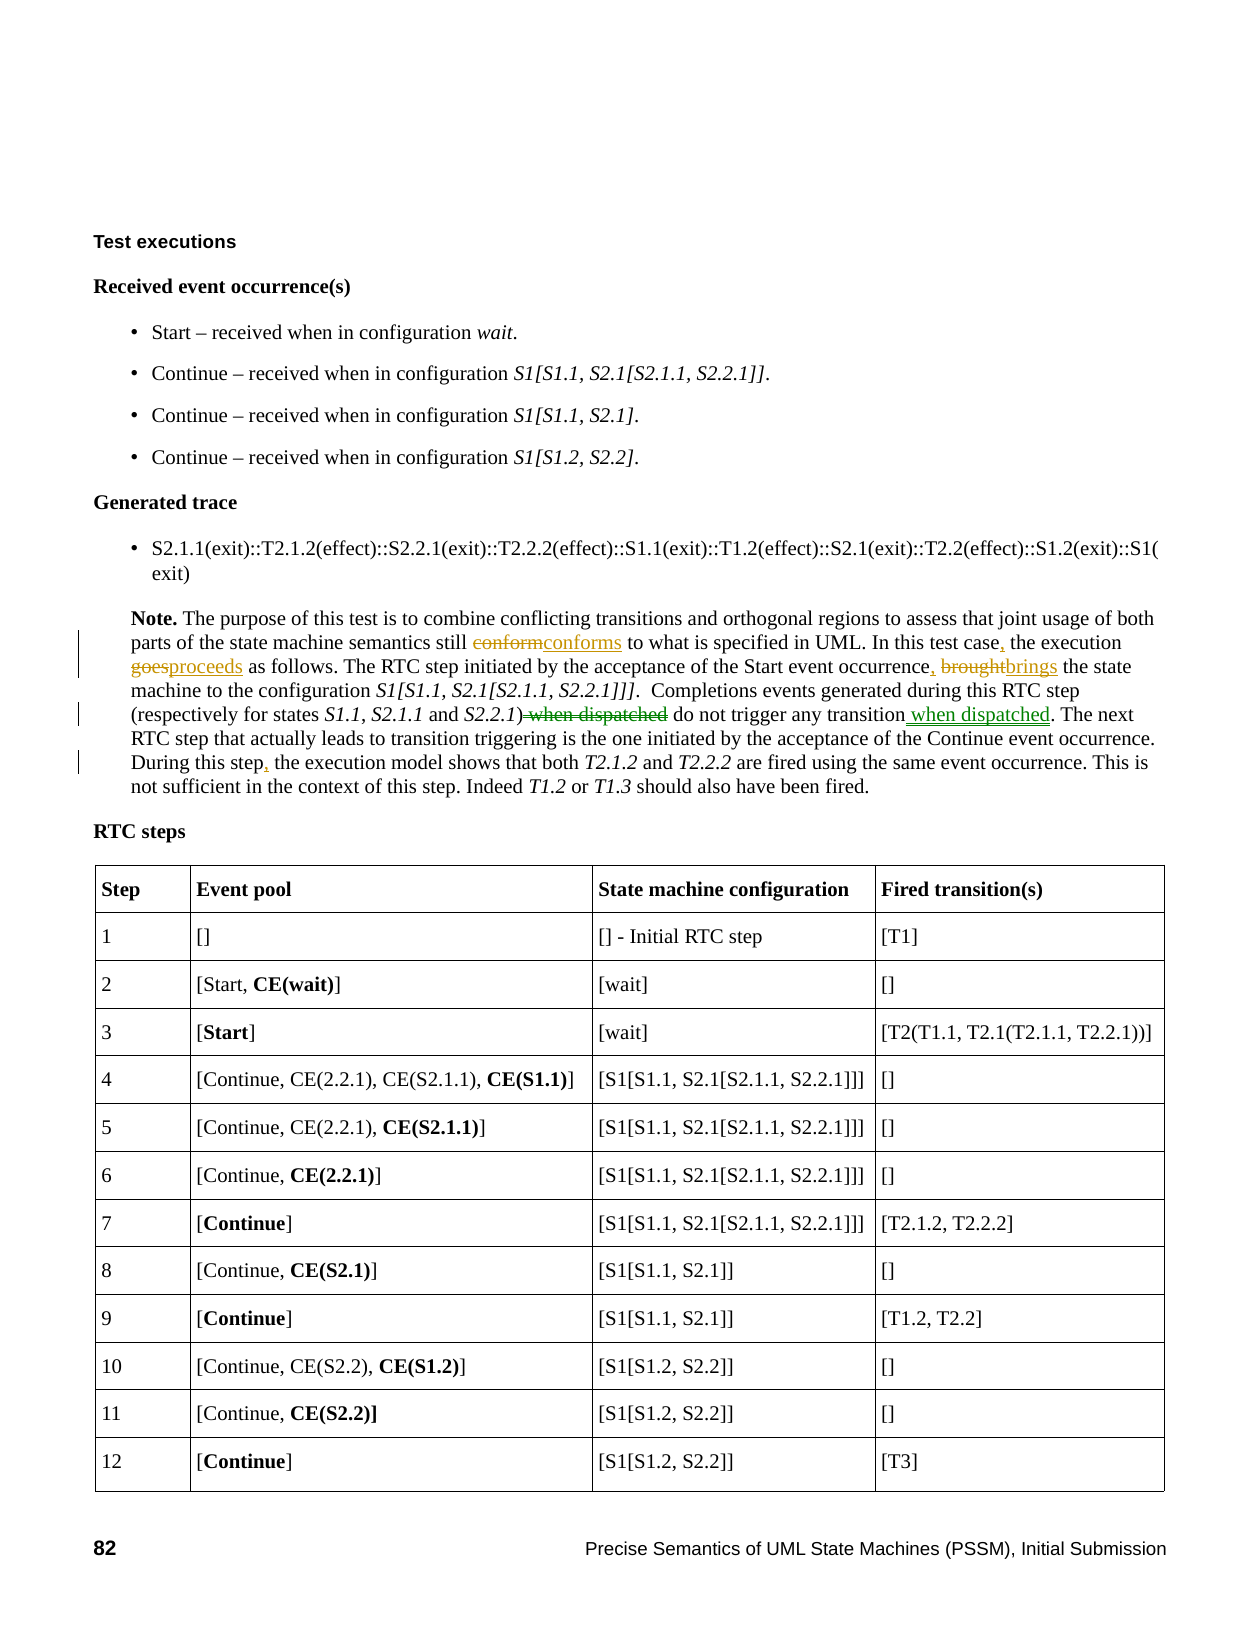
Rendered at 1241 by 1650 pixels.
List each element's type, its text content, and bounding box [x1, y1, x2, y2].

text Note. The purpose of this test is to combine conflicting transitions and orthogonal regions to assess that joint usage of both parts of the state machine semantics still conforms to what is specified in UML. In this test case, the execution proceeds as follows. The RTC step initiated by the acceptance of the Start event occurrence, brings the state machine to the configuration S1[S1.1, S2.1[S2.1.1, S2.2.1]]]. Completions events generated during this RTC step (respectively for states S1.1, S2.1.1 and S2.2.1) do not trigger any transition when dispatched. The next RTC step that actually leads to transition triggering is the one initiated by the acceptance of the Continue event occurrence. During this step, the execution model shows that both T2.1.2 and T2.2.2 are fired using the same event occurrence. This is not sufficient in the context of this step. Indeed T1.2 or T1.3 should also have been fired. [131, 606, 1164, 798]
table_cell [Continue] [191, 1200, 592, 1246]
table_header Event pool [191, 866, 592, 912]
table_cell [Continue] [191, 1295, 592, 1342]
table_cell [Continue, CE(2.2.1), CE(S2.1.1)] [191, 1104, 592, 1151]
table_header State machine configuration [593, 866, 875, 912]
list S2.1.1(exit)::T2.1.2(effect)::S2.2.1(exit)::T2.2.2(effect)::S1.1(exit)::T1.2(effect)::S2.1(exit)::T2.2(effect)::S1.2(exit)::S1(exit) [131, 535, 1164, 585]
table_cell [] [876, 1390, 1164, 1437]
list Continue – received when in configuration S1[S1.1, S2.1]. [131, 402, 1164, 427]
table_cell [wait] [593, 961, 875, 1008]
table_cell [Continue, CE(2.2.1)] [191, 1152, 592, 1198]
table_cell [] [876, 1104, 1164, 1151]
table_cell 6 [96, 1152, 190, 1198]
table_cell 11 [96, 1390, 190, 1437]
table_cell [T3] [876, 1438, 1164, 1491]
table_cell [] [191, 913, 592, 960]
table_cell 12 [96, 1438, 190, 1491]
table_cell 3 [96, 1009, 190, 1055]
table_cell 2 [96, 961, 190, 1008]
table_cell 9 [96, 1295, 190, 1342]
table_cell 7 [96, 1200, 190, 1246]
table_cell [Start, CE(wait)] [191, 961, 592, 1008]
table_cell [T1] [876, 913, 1164, 960]
table_cell [T1.2, T2.2] [876, 1295, 1164, 1342]
table_cell [] - Initial RTC step [593, 913, 875, 960]
table_cell [S1[S1.1, S2.1[S2.1.1, S2.2.1]]] [593, 1104, 875, 1151]
text Received event occurrence(s) [93, 274, 1164, 298]
table_header Fired transition(s) [876, 866, 1164, 912]
subtitle Test executions [93, 231, 1164, 253]
table_cell [T2.1.2, T2.2.2] [876, 1200, 1164, 1246]
table_cell [Continue] [191, 1438, 592, 1491]
table_cell [] [876, 1152, 1164, 1198]
list Continue – received when in configuration S1[S1.2, S2.2]. [131, 444, 1164, 469]
table_cell 5 [96, 1104, 190, 1151]
table_cell [T2(T1.1, T2.1(T2.1.1, T2.2.1))] [876, 1009, 1164, 1055]
table_cell [Start] [191, 1009, 592, 1055]
table_cell 8 [96, 1247, 190, 1294]
table_cell [S1[S1.1, S2.1[S2.1.1, S2.2.1]]] [593, 1056, 875, 1103]
text RTC steps [93, 819, 1164, 843]
table_cell [S1[S1.2, S2.2]] [593, 1390, 875, 1437]
table_cell [] [876, 1343, 1164, 1389]
table_cell 10 [96, 1343, 190, 1389]
table_cell [] [876, 1247, 1164, 1294]
table_cell [wait] [593, 1009, 875, 1055]
table_cell [S1[S1.1, S2.1]] [593, 1295, 875, 1342]
list Start – received when in configuration wait. [131, 319, 1164, 344]
table_cell [S1[S1.1, S2.1[S2.1.1, S2.2.1]]] [593, 1200, 875, 1246]
table_cell [S1[S1.2, S2.2]] [593, 1343, 875, 1389]
table_cell [S1[S1.1, S2.1]] [593, 1247, 875, 1294]
table_cell [] [876, 1056, 1164, 1103]
table_cell [Continue, CE(S2.2)] [191, 1390, 592, 1437]
table_cell [S1[S1.1, S2.1[S2.1.1, S2.2.1]]] [593, 1152, 875, 1198]
table_cell [Continue, CE(S2.1)] [191, 1247, 592, 1294]
table_cell [Continue, CE(S2.2), CE(S1.2)] [191, 1343, 592, 1389]
table_cell [S1[S1.2, S2.2]] [593, 1438, 875, 1491]
table_cell 4 [96, 1056, 190, 1103]
list Continue – received when in configuration S1[S1.1, S2.1[S2.1.1, S2.2.1]]. [131, 360, 1164, 385]
table_cell 1 [96, 913, 190, 960]
text Generated trace [93, 490, 1164, 514]
table_cell [Continue, CE(2.2.1), CE(S2.1.1), CE(S1.1)] [191, 1056, 592, 1103]
table_cell [] [876, 961, 1164, 1008]
table_header Step [96, 866, 190, 912]
